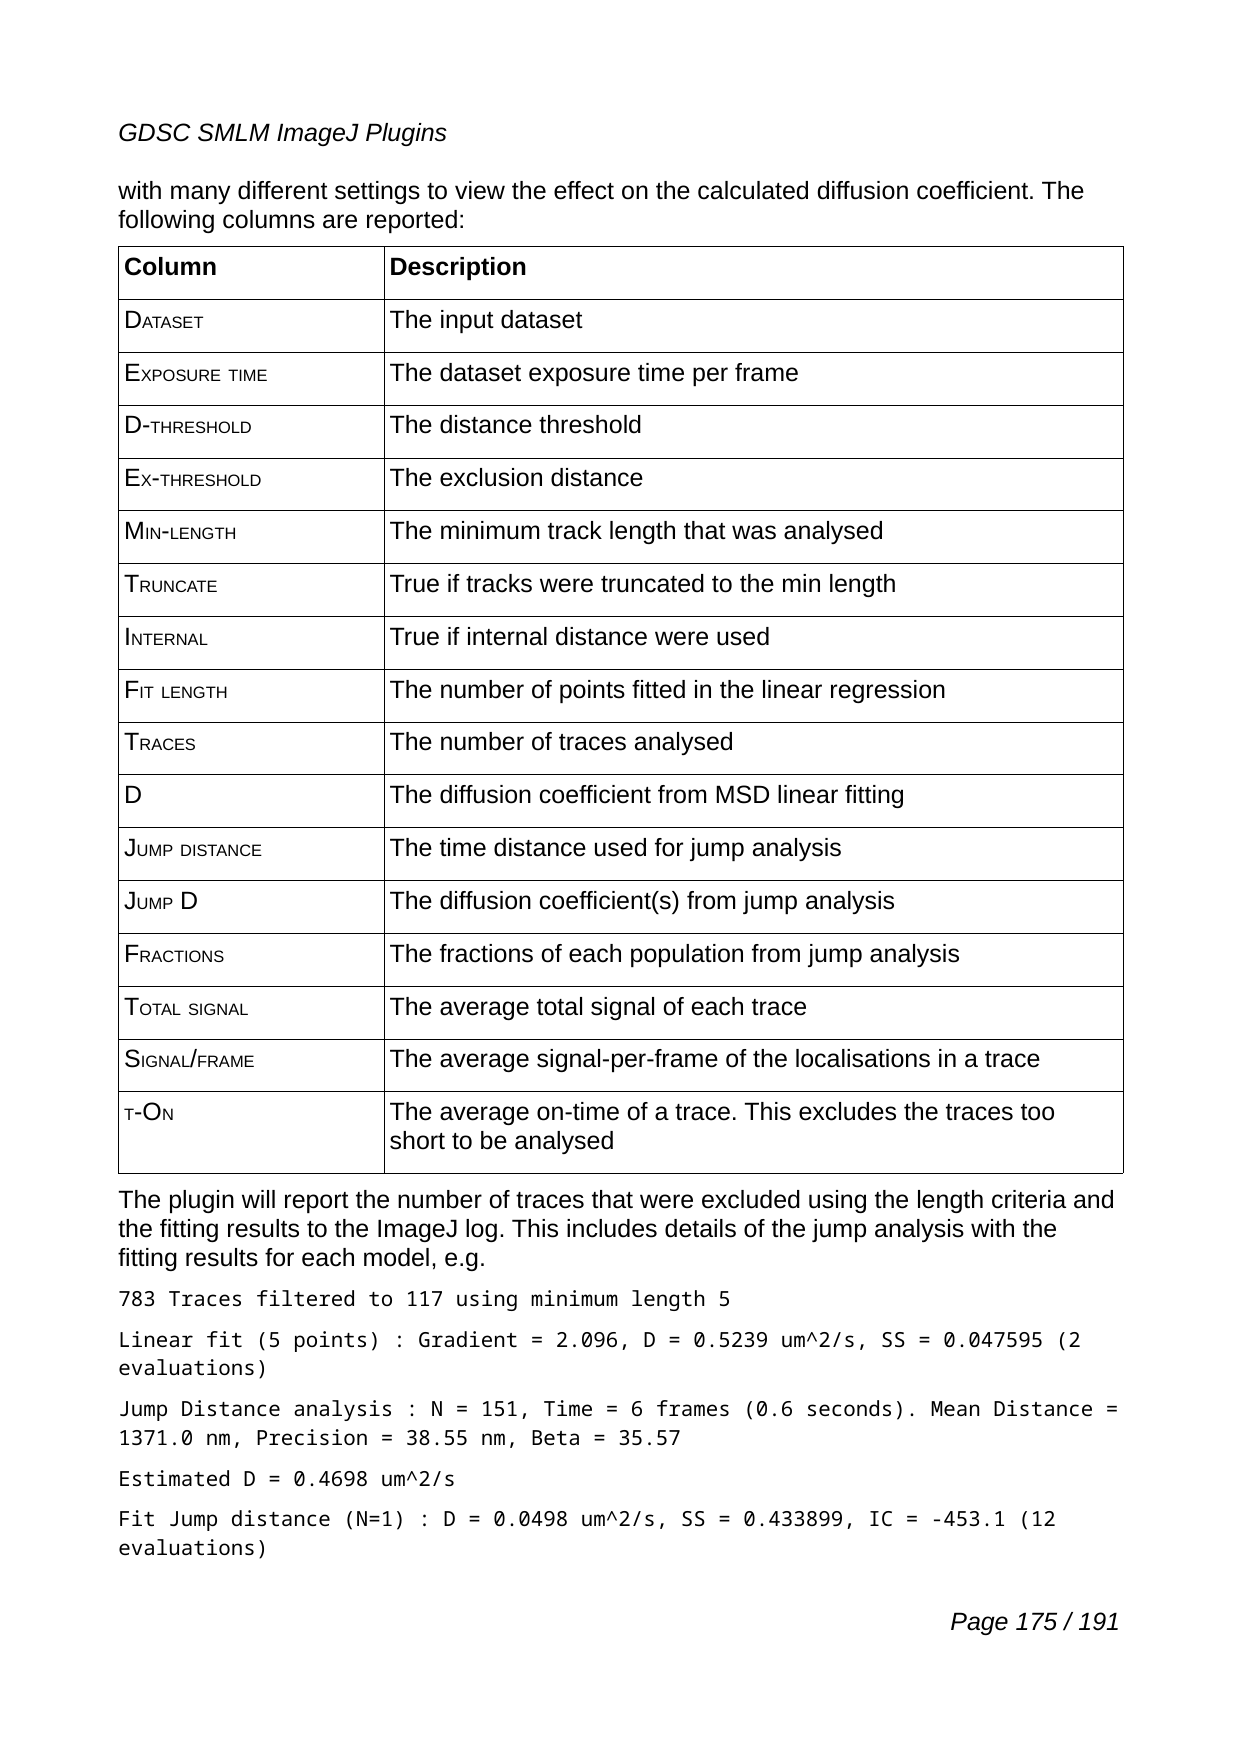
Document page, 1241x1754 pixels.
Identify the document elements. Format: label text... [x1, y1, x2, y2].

table_cell Signal/frame [119, 1040, 384, 1091]
table_cell The diffusion coefficient(s) from jump analysis [385, 881, 1123, 933]
text with many different settings to view the effect on the calculated diffusion coefficient. The following columns are reported: [118, 176, 1122, 234]
table_cell Fit length [119, 670, 384, 722]
table_cell The minimum track length that was analysed [385, 511, 1123, 563]
table_cell True if tracks were truncated to the min length [385, 564, 1123, 616]
table_cell D [119, 775, 384, 827]
table_cell D-threshold [119, 406, 384, 457]
table_cell Min-length [119, 511, 384, 563]
text Jump Distance analysis : N = 151, Time = 6 frames (0.6 seconds). Mean Distance = 1371.0 nm, Precision = 38.55 nm, Beta = 35.57 [118, 1394, 1122, 1451]
table_cell True if internal distance were used [385, 617, 1123, 669]
table_header Description [385, 247, 1123, 299]
table_header Column [119, 247, 384, 299]
text Estimated D = 0.4698 um^2/s [118, 1464, 1122, 1492]
table_cell Fractions [119, 934, 384, 986]
table_cell Traces [119, 723, 384, 774]
table_cell Truncate [119, 564, 384, 616]
table_cell The time distance used for jump analysis [385, 828, 1123, 880]
text Linear fit (5 points) : Gradient = 2.096, D = 0.5239 um^2/s, SS = 0.047595 (2 evaluations) [118, 1325, 1122, 1382]
table_cell The exclusion distance [385, 459, 1123, 510]
table_cell Jump distance [119, 828, 384, 880]
text 783 Traces filtered to 117 using minimum length 5 [118, 1284, 1122, 1312]
table_cell Dataset [119, 300, 384, 352]
table_cell The number of points fitted in the linear regression [385, 670, 1123, 722]
table_cell The average signal-per-frame of the localisations in a trace [385, 1040, 1123, 1091]
table_cell The diffusion coefficient from MSD linear fitting [385, 775, 1123, 827]
text The plugin will report the number of traces that were excluded using the length criteria and the fitting results to the ImageJ log. This includes details of the jump analysis with the fitting results for each model, e.g. [118, 1185, 1122, 1272]
table_cell The fractions of each population from jump analysis [385, 934, 1123, 986]
table_cell t-On [119, 1092, 384, 1173]
table_cell The number of traces analysed [385, 723, 1123, 774]
text Fit Jump distance (N=1) : D = 0.0498 um^2/s, SS = 0.433899, IC = -453.1 (12 evaluations) [118, 1504, 1122, 1561]
table_cell Jump D [119, 881, 384, 933]
table_cell Ex-threshold [119, 459, 384, 510]
table_cell The input dataset [385, 300, 1123, 352]
table_cell Total signal [119, 987, 384, 1038]
table_cell The distance threshold [385, 406, 1123, 457]
table_cell The average on-time of a trace. This excludes the traces too short to be analysed [385, 1092, 1123, 1173]
table_cell The dataset exposure time per frame [385, 353, 1123, 405]
table_cell Internal [119, 617, 384, 669]
table_cell The average total signal of each trace [385, 987, 1123, 1038]
table_cell Exposure time [119, 353, 384, 405]
